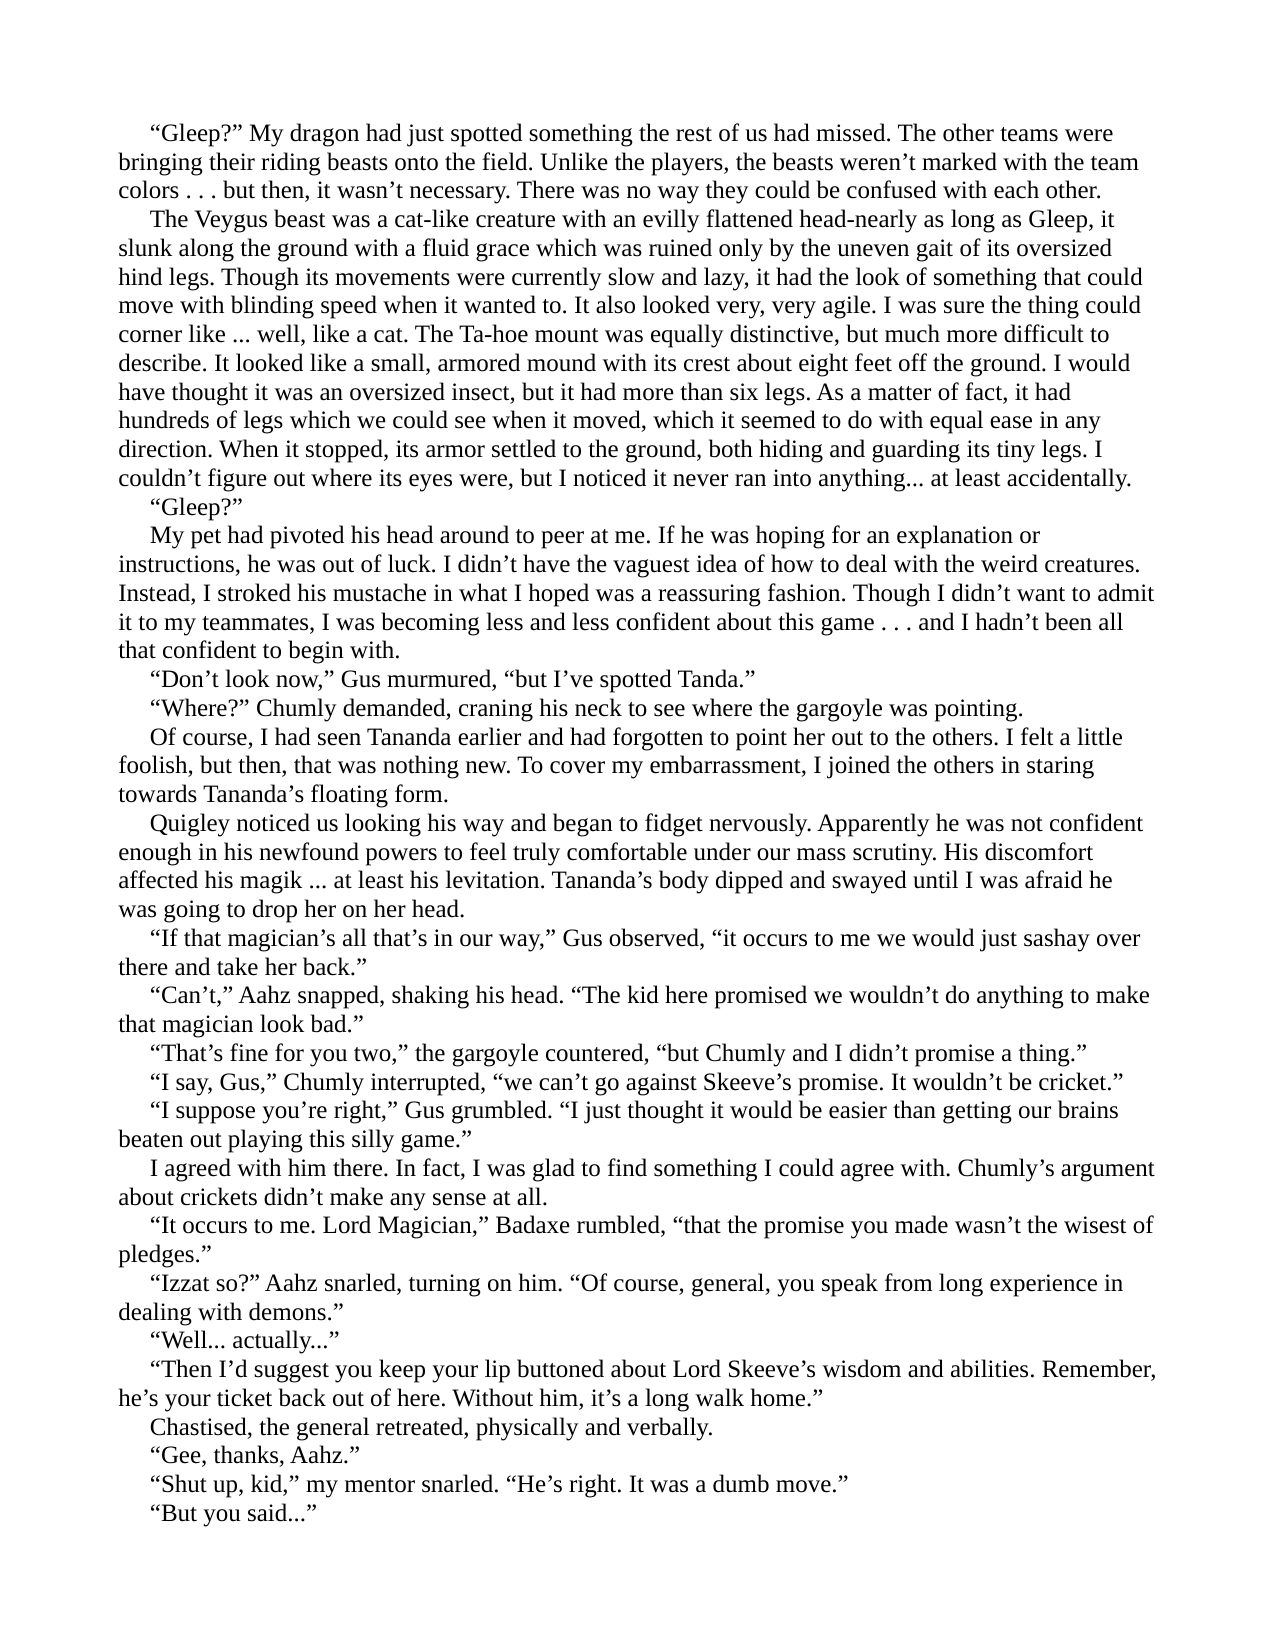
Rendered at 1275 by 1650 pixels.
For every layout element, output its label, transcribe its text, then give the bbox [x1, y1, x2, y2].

text “I say, Gus,” Chumly interrupted, “we can’t go against Skeeve’s promise. It wouldn’t be cricket.” [118, 1067, 1157, 1096]
text “Where?” Chumly demanded, craning his neck to see where the gargoyle was pointing. [118, 693, 1157, 722]
text “But you said...” [118, 1498, 1157, 1527]
text “Izzat so?” Aahz snarled, turning on him. “Of course, general, you speak from long experience in dealing with demons.” [118, 1268, 1157, 1326]
text “Well... actually...” [118, 1326, 1157, 1354]
text Of course, I had seen Tananda earlier and had forgotten to point her out to the others. I felt a little foolish, but then, that was nothing new. To cover my embarrassment, I joined the others in staring towards Tananda’s floating form. [118, 722, 1157, 808]
text Chastised, the general retreated, physically and verbally. [118, 1412, 1157, 1441]
text “Then I’d suggest you keep your lip buttoned about Lord Skeeve’s wisdom and abilities. Remember, he’s your ticket back out of here. Without him, it’s a long walk home.” [118, 1354, 1157, 1412]
text “Shut up, kid,” my mentor snarled. “He’s right. It was a dumb move.” [118, 1469, 1157, 1498]
text “It occurs to me. Lord Magician,” Badaxe rumbled, “that the promise you made wasn’t the wisest of pledges.” [118, 1211, 1157, 1268]
text My pet had pivoted his head around to peer at me. If he was hoping for an explanation or instructions, he was out of luck. I didn’t have the vaguest idea of how to deal with the weird creatures. Instead, I stroked his mustache in what I hoped was a reassuring fashion. Though I didn’t want to admit it to my teammates, I was becoming less and less confident about this game . . . and I hadn’t been all that confident to begin with. [118, 521, 1157, 664]
text “I suppose you’re right,” Gus grumbled. “I just thought it would be easier than getting our brains beaten out playing this silly game.” [118, 1096, 1157, 1153]
text The Veygus beast was a cat-like creature with an evilly flattened head-nearly as long as Gleep, it slunk along the ground with a fluid grace which was ruined only by the uneven gait of its oversized hind legs. Though its movements were currently slow and lazy, it had the look of something that could move with blinding speed when it wanted to. It also looked very, very agile. I was sure the thing could corner like ... well, like a cat. The Ta-hoe mount was equally distinctive, but much more difficult to describe. It looked like a small, armored mound with its crest about eight feet off the ground. I would have thought it was an oversized insect, but it had more than six legs. As a matter of fact, it had hundreds of legs which we could see when it moved, which it seemed to do with equal ease in any direction. When it stopped, its armor settled to the ground, both hiding and guarding its tiny legs. I couldn’t figure out where its eyes were, but I noticed it never ran into anything... at least accidentally. [118, 204, 1157, 492]
text Quigley noticed us looking his way and began to fidget nervously. Apparently he was not confident enough in his newfound powers to feel truly comfortable under our mass scrutiny. His discomfort affected his magik ... at least his levitation. Tananda’s body dipped and swayed until I was afraid he was going to drop her on her head. [118, 808, 1157, 923]
text “That’s fine for you two,” the gargoyle countered, “but Chumly and I didn’t promise a thing.” [118, 1038, 1157, 1067]
text “Gleep?” My dragon had just spotted something the rest of us had missed. The other teams were bringing their riding beasts onto the field. Unlike the players, the beasts weren’t marked with the team colors . . . but then, it wasn’t necessary. There was no way they could be confused with each other. [118, 118, 1157, 204]
text “Gleep?” [118, 492, 1157, 521]
text “If that magician’s all that’s in our way,” Gus observed, “it occurs to me we would just sashay over there and take her back.” [118, 923, 1157, 981]
text “Don’t look now,” Gus murmured, “but I’ve spotted Tanda.” [118, 664, 1157, 693]
text “Can’t,” Aahz snapped, shaking his head. “The kid here promised we wouldn’t do anything to make that magician look bad.” [118, 981, 1157, 1038]
text I agreed with him there. In fact, I was glad to find something I could agree with. Chumly’s argument about crickets didn’t make any sense at all. [118, 1153, 1157, 1211]
text “Gee, thanks, Aahz.” [118, 1441, 1157, 1469]
